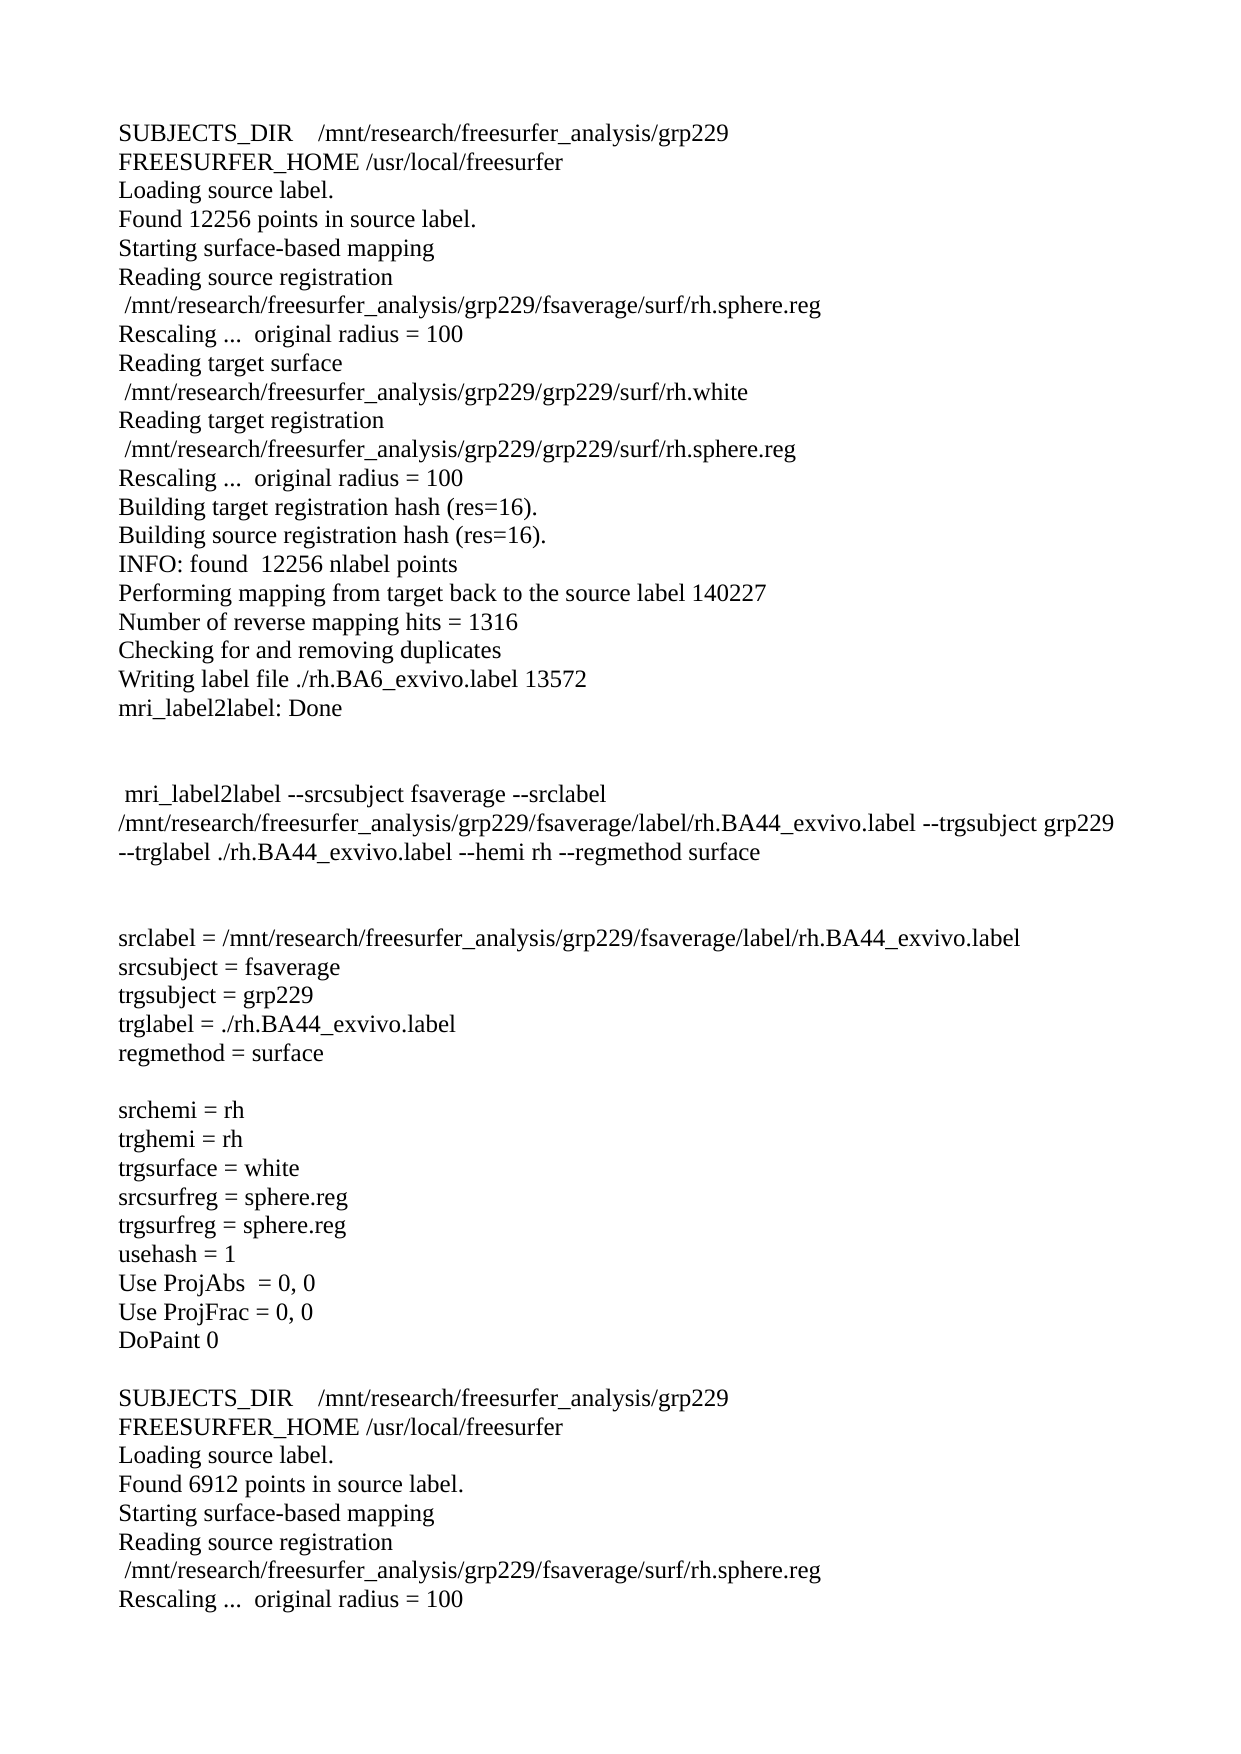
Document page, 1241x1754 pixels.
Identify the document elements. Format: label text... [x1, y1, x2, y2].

text Writing label file ./rh.BA6_exvivo.label 13572 [118, 664, 1122, 693]
text Reading source registration [118, 262, 1122, 291]
text Building source registration hash (res=16). [118, 521, 1122, 549]
text trglabel = ./rh.BA44_exvivo.label [118, 1009, 1122, 1038]
text usehash = 1 [118, 1239, 1122, 1268]
text Reading target surface [118, 348, 1122, 377]
text Loading source label. [118, 176, 1122, 204]
text regmethod = surface [118, 1038, 1122, 1067]
text mri_label2label --srcsubject fsaverage --srclabel /mnt/research/freesurfer_analysis/grp229/fsaverage/label/rh.BA44_exvivo.label --trgsubject grp229 --trglabel ./rh.BA44_exvivo.label --hemi rh --regmethod surface [118, 779, 1122, 866]
text srclabel = /mnt/research/freesurfer_analysis/grp229/fsaverage/label/rh.BA44_exvivo.label [118, 923, 1122, 952]
text /mnt/research/freesurfer_analysis/grp229/grp229/surf/rh.white [118, 377, 1122, 406]
text srchemi = rh [118, 1096, 1122, 1124]
text Building target registration hash (res=16). [118, 492, 1122, 521]
text Rescaling ... original radius = 100 [118, 463, 1122, 492]
text SUBJECTS_DIR /mnt/research/freesurfer_analysis/grp229 [118, 1383, 1122, 1412]
text DoPaint 0 [118, 1326, 1122, 1354]
text Number of reverse mapping hits = 1316 [118, 607, 1122, 636]
text srcsurfreg = sphere.reg [118, 1182, 1122, 1211]
text trghemi = rh [118, 1124, 1122, 1153]
text Rescaling ... original radius = 100 [118, 319, 1122, 348]
text Checking for and removing duplicates [118, 636, 1122, 664]
text mri_label2label: Done [118, 693, 1122, 722]
text SUBJECTS_DIR /mnt/research/freesurfer_analysis/grp229 [118, 118, 1122, 147]
text FREESURFER_HOME /usr/local/freesurfer [118, 1412, 1122, 1441]
text /mnt/research/freesurfer_analysis/grp229/grp229/surf/rh.sphere.reg [118, 434, 1122, 463]
text Use ProjAbs = 0, 0 [118, 1268, 1122, 1297]
text trgsubject = grp229 [118, 981, 1122, 1009]
text Performing mapping from target back to the source label 140227 [118, 578, 1122, 607]
text trgsurface = white [118, 1153, 1122, 1182]
text Found 12256 points in source label. [118, 204, 1122, 233]
text Starting surface-based mapping [118, 1498, 1122, 1527]
text /mnt/research/freesurfer_analysis/grp229/fsaverage/surf/rh.sphere.reg [118, 291, 1122, 319]
text Rescaling ... original radius = 100 [118, 1584, 1122, 1613]
text INFO: found 12256 nlabel points [118, 549, 1122, 578]
text FREESURFER_HOME /usr/local/freesurfer [118, 147, 1122, 176]
text Starting surface-based mapping [118, 233, 1122, 262]
text Loading source label. [118, 1441, 1122, 1469]
text Reading source registration [118, 1527, 1122, 1556]
text srcsubject = fsaverage [118, 952, 1122, 981]
text /mnt/research/freesurfer_analysis/grp229/fsaverage/surf/rh.sphere.reg [118, 1556, 1122, 1584]
text trgsurfreg = sphere.reg [118, 1211, 1122, 1239]
text Found 6912 points in source label. [118, 1469, 1122, 1498]
text Reading target registration [118, 406, 1122, 434]
text Use ProjFrac = 0, 0 [118, 1297, 1122, 1326]
